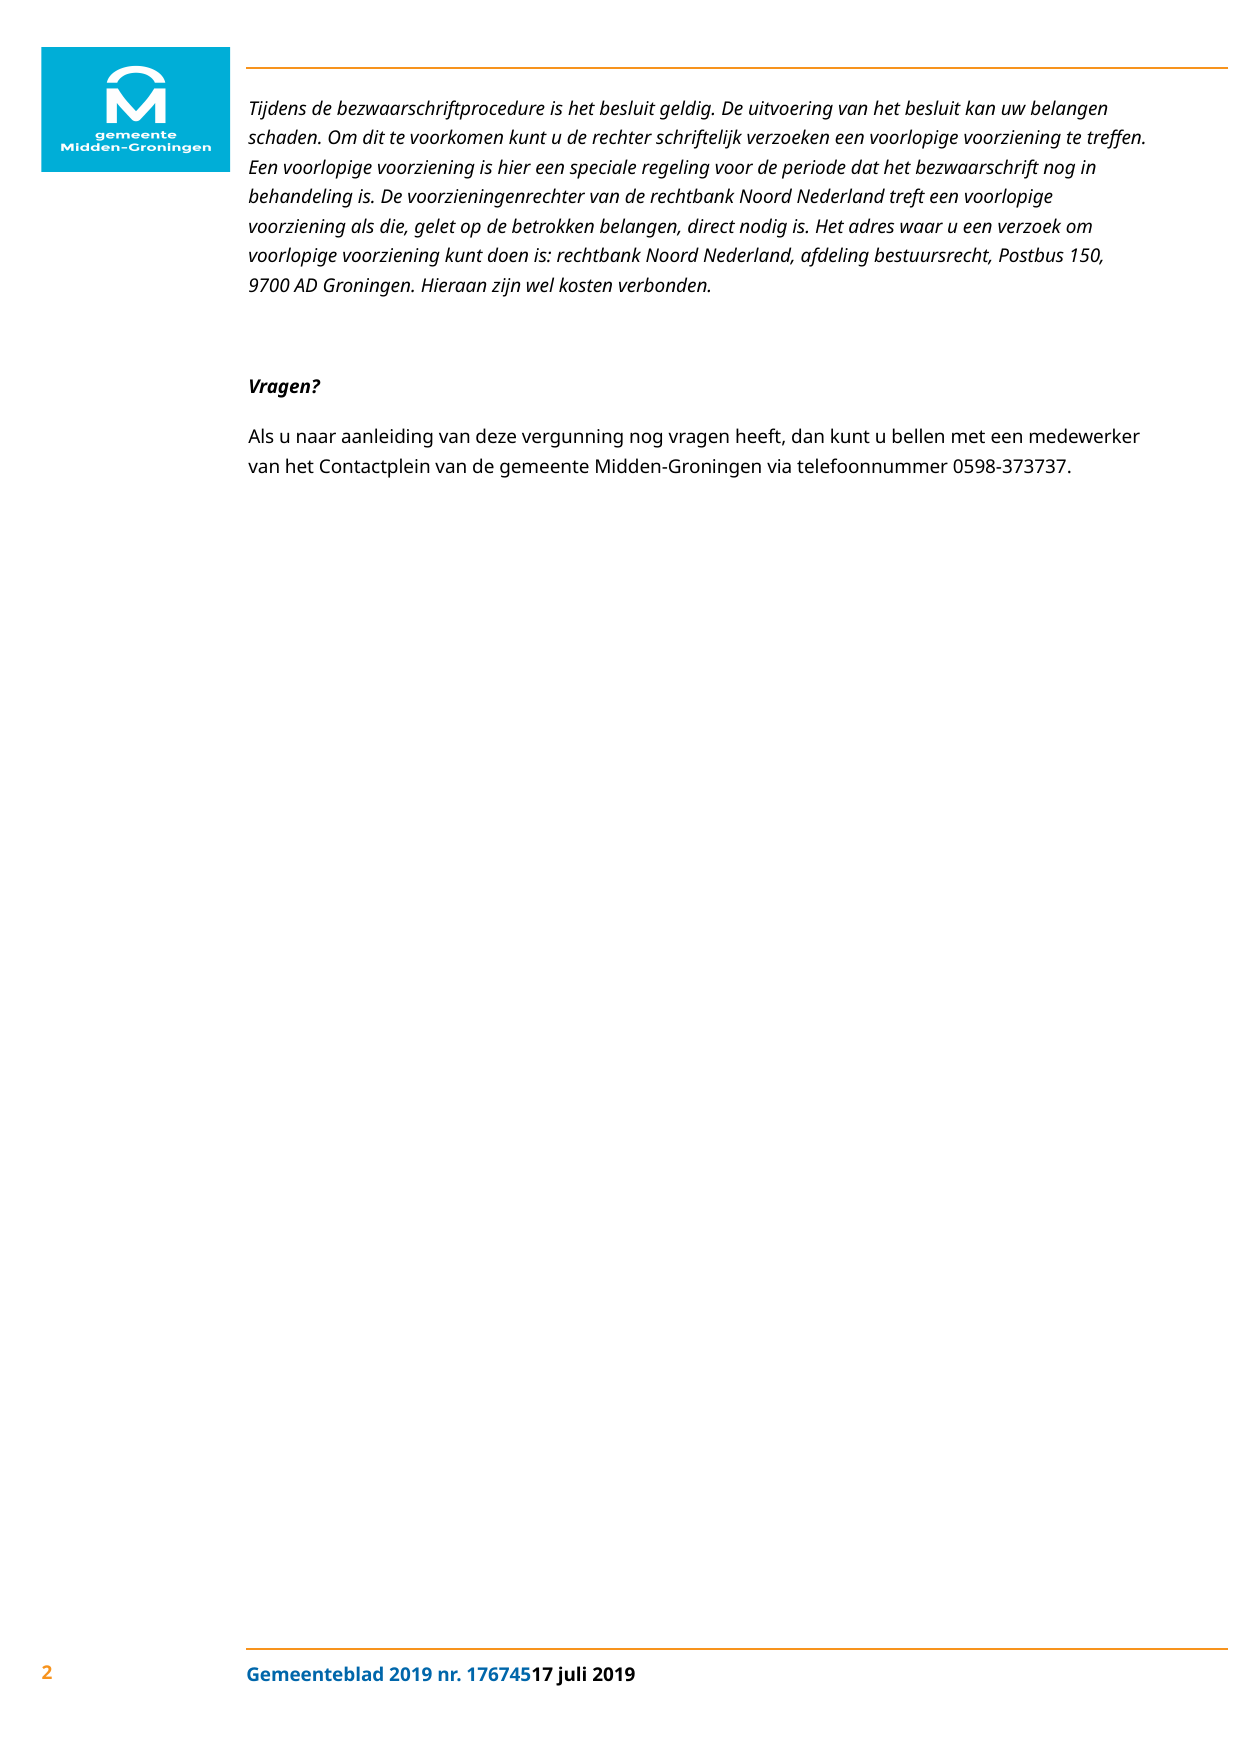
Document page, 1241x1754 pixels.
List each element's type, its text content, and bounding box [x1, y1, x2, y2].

picture [108, 66, 164, 82]
picture [107, 89, 165, 122]
text Als u naar aanleiding van deze vergunning nog vragen heeft, dan kunt u bellen met een medewerker van het Contactplein van de gemeente Midden-Groningen via telefoonnummer 0598-373737. [248, 423, 1152, 479]
picture [184, 146, 190, 153]
text Vragen? [248, 373, 1152, 399]
text Tijdens de bezwaarschriftprocedure is het besluit geldig. De uitvoering van het besluit kan uw belangen schaden. Om dit te voorkomen kunt u de rechter schriftelijk verzoeken een voorlopige voorziening te treffen. Een voorlopige voorziening is hier een speciale regeling voor de periode dat het bezwaarschrift nog in behandeling is. De voorzieningenrechter van de rechtbank Noord Nederland treft een voorlopige voorziening als die, gelet op de betrokken belangen, direct nodig is. Het adres waar u een verzoek om voorlopige voorziening kunt doen is: rechtbank Noord Nederland, afdeling bestuursrecht, Postbus 150, 9700 AD Groningen. Hieraan zijn wel kosten verbonden. [248, 95, 1152, 298]
